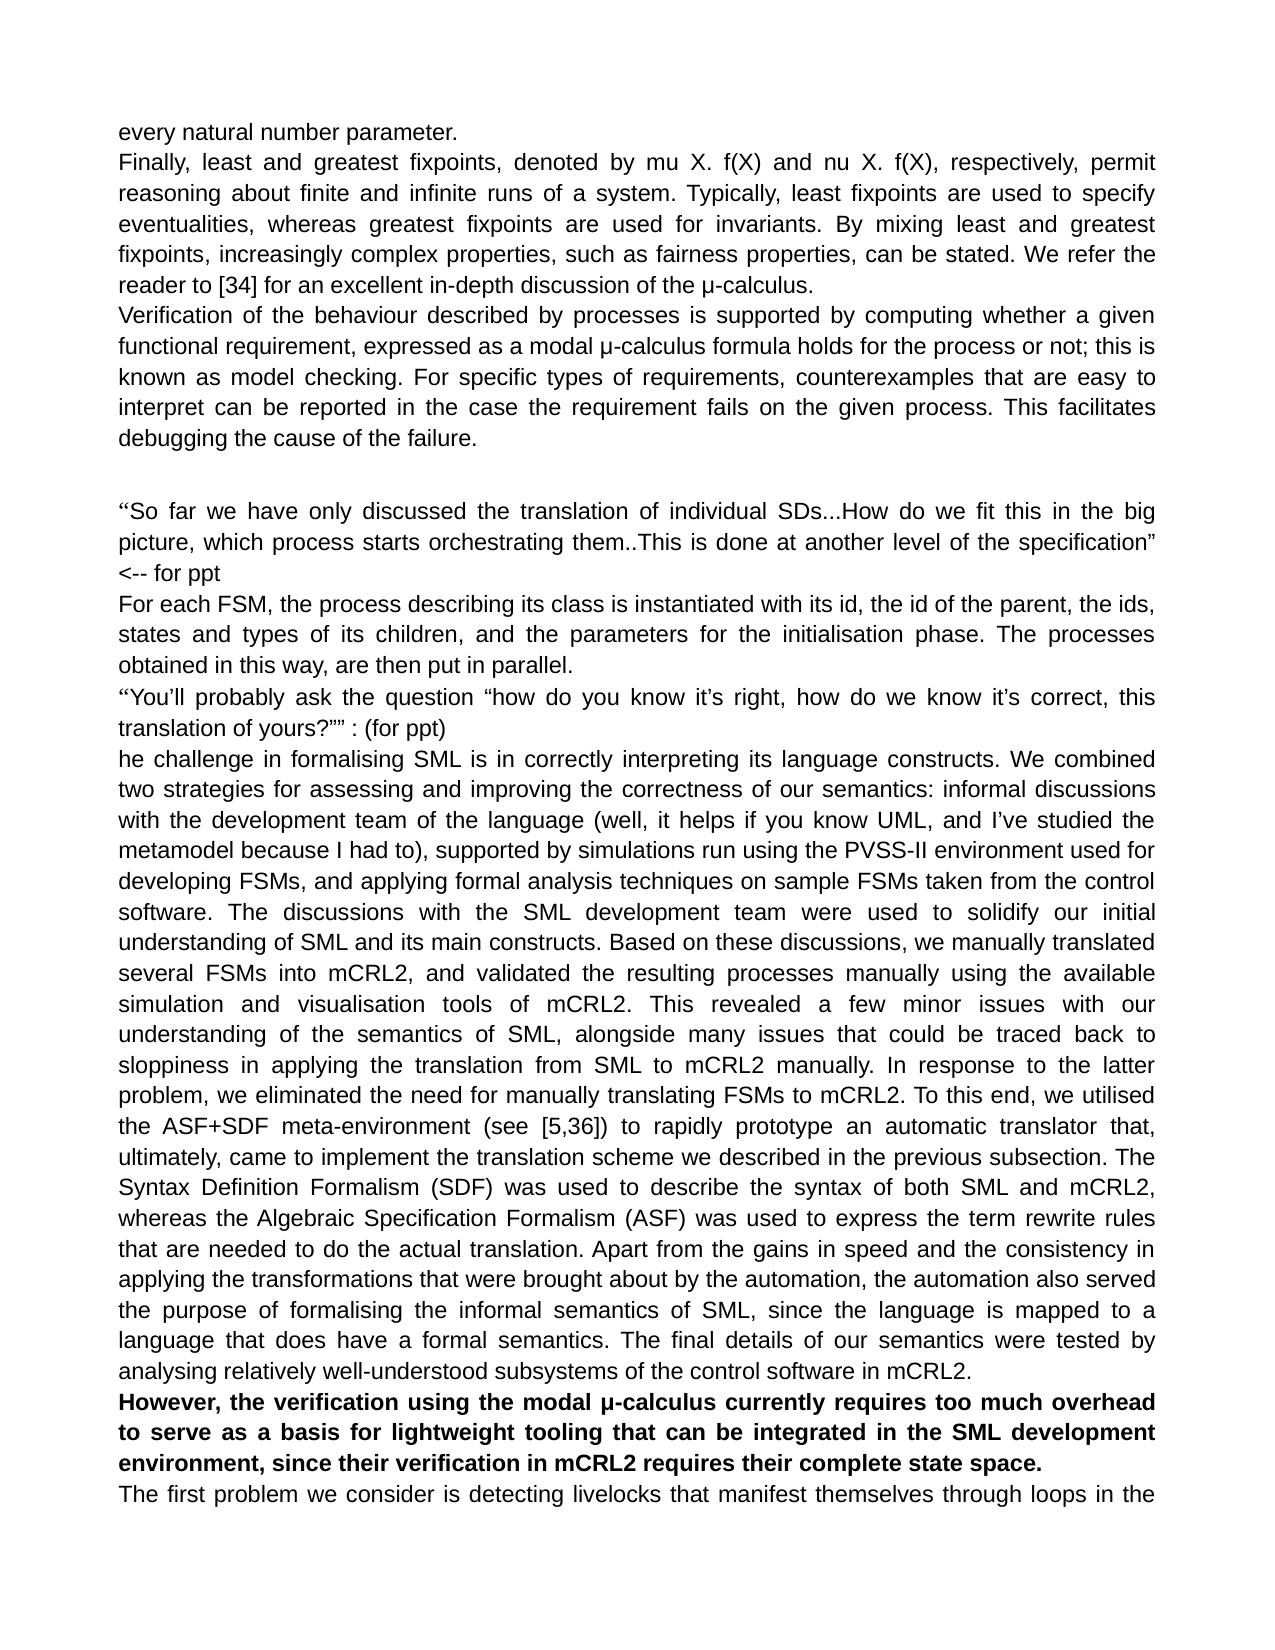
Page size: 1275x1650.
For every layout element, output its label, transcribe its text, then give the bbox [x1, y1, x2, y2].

text For each FSM, the process describing its class is instantiated with its id, the id of the parent, the ids, states and types of its children, and the parameters for the initialisation phase. The processes obtained in this way, are then put in parallel. [118, 590, 1157, 678]
text The first problem we consider is detecting livelocks that manifest themselves through loops in the [118, 1480, 1157, 1507]
text However, the verification using the modal μ-calculus currently requires too much overhead to serve as a basis for lightweight tooling that can be integrated in the SML development environment, since their verification in mCRL2 requires their complete state space. [118, 1388, 1157, 1476]
text Verification of the behaviour described by processes is supported by computing whether a given functional requirement, expressed as a modal μ-calculus formula holds for the process or not; this is known as model checking. For specific types of requirements, counterexamples that are easy to interpret can be reported in the case the requirement fails on the given process. This facilitates debugging the cause of the failure. [118, 302, 1157, 451]
text Finally, least and greatest fixpoints, denoted by mu X. f(X) and nu X. f(X), respectively, permit reasoning about finite and infinite runs of a system. Typically, least fixpoints are used to specify eventualities, whereas greatest fixpoints are used for invariants. By mixing least and greatest fixpoints, increasingly complex properties, such as fairness properties, can be stated. We refer the reader to [34] for an excellent in-depth discussion of the μ-calculus. [118, 149, 1157, 298]
text “So far we have only discussed the translation of individual SDs...How do we fit this in the big picture, which process starts orchestrating them..This is done at another level of the specification” <-- for ppt [118, 496, 1157, 586]
text he challenge in formalising SML is in correctly interpreting its language constructs. We combined two strategies for assessing and improving the correctness of our semantics: informal discussions with the development team of the language (well, it helps if you know UML, and I’ve studied the metamodel because I had to), supported by simulations run using the PVSS-II environment used for developing FSMs, and applying formal analysis techniques on sample FSMs taken from the control software. The discussions with the SML development team were used to solidify our initial understanding of SML and its main constructs. Based on these discussions, we manually translated several FSMs into mCRL2, and validated the resulting processes manually using the available simulation and visualisation tools of mCRL2. This revealed a few minor issues with our understanding of the semantics of SML, alongside many issues that could be traced back to sloppiness in applying the translation from SML to mCRL2 manually. In response to the latter problem, we eliminated the need for manually translating FSMs to mCRL2. To this end, we utilised the ASF+SDF meta-environment (see [5,36]) to rapidly prototype an automatic translator that, ultimately, came to implement the translation scheme we described in the previous subsection. The Syntax Definition Formalism (SDF) was used to describe the syntax of both SML and mCRL2, whereas the Algebraic Specification Formalism (ASF) was used to express the term rewrite rules that are needed to do the actual translation. Apart from the gains in speed and the consistency in applying the transformations that were brought about by the automation, the automation also served the purpose of formalising the informal semantics of SML, since the language is mapped to a language that does have a formal semantics. The final details of our semantics were tested by analysing relatively well-understood subsystems of the control software in mCRL2. [118, 745, 1157, 1384]
text “You’ll probably ask the question “how do you know it’s right, how do we know it’s correct, this translation of yours?”” : (for ppt) [118, 682, 1157, 741]
text every natural number parameter. [118, 118, 1157, 145]
